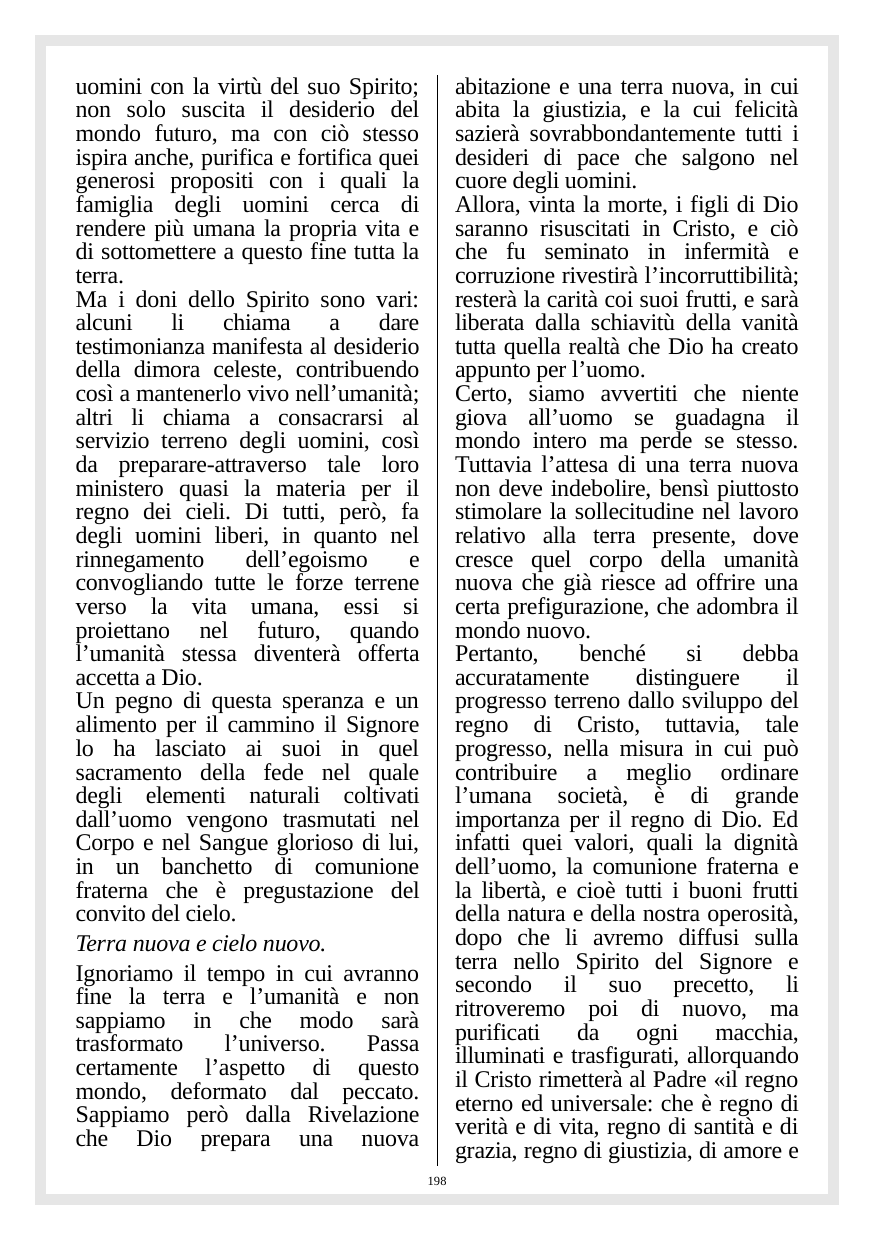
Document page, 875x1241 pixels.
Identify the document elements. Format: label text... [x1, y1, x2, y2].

text Certo, siamo avvertiti che niente giova all’uomo se guadagna il mondo intero ma perde se stesso. Tuttavia l’attesa di una terra nuova non deve indebolire, bensì piuttosto stimolare la sollecitudine nel lavoro relativo alla terra presente, dove cresce quel corpo della umanità nuova che già riesce ad offrire una certa prefigurazione, che adombra il mondo nuovo. [455, 383, 799, 643]
text uomini con la virtù del suo Spirito; non solo suscita il desiderio del mondo futuro, ma con ciò stesso ispira anche, purifica e fortifica quei generosi propositi con i quali la famiglia degli uomini cerca di rendere più umana la propria vita e di sottomettere a questo fine tutta la terra. [75, 75, 419, 288]
text Un pegno di questa speranza e un alimento per il cammino il Signore lo ha lasciato ai suoi in quel sacramento della fede nel quale degli elementi naturali coltivati dall’uomo vengono trasmutati nel Corpo e nel Sangue glorioso di lui, in un banchetto di comunione fraterna che è pregustazione del convito del cielo. [75, 690, 419, 927]
text Ma i doni dello Spirito sono vari: alcuni li chiama a dare testimonianza manifesta al desiderio della dimora celeste, contribuendo così a mantenerlo vivo nell’umanità; altri li chiama a consacrarsi al servizio terreno degli uomini, così da preparare-attraverso tale loro ministero quasi la materia per il regno dei cieli. Di tutti, però, fa degli uomini liberi, in quanto nel rinnegamento dell’egoismo e convogliando tutte le forze terrene verso la vita umana, essi si proiettano nel futuro, quando l’umanità stessa diventerà offerta accetta a Dio. [75, 288, 419, 690]
text Pertanto, benché si debba accuratamente distinguere il progresso terreno dallo sviluppo del regno di Cristo, tuttavia, tale progresso, nella misura in cui può contribuire a meglio ordinare l’umana società, è di grande importanza per il regno di Dio. Ed infatti quei valori, quali la dignità dell’uomo, la comunione fraterna e la libertà, e cioè tutti i buoni frutti della natura e della nostra operosità, dopo che li avremo diffusi sulla terra nello Spirito del Signore e secondo il suo precetto, li ritroveremo poi di nuovo, ma purificati da ogni macchia, illuminati e trasfigurati, allorquando il Cristo rimetterà al Padre «il regno eterno ed universale: che è regno di verità e di vita, regno di santità e di grazia, regno di giustizia, di amore e [455, 643, 799, 1163]
text Terra nuova e cielo nuovo. [75, 932, 419, 956]
text Allora, vinta la morte, i figli di Dio saranno risuscitati in Cristo, e ciò che fu seminato in infermità e corruzione rivestirà l’incorruttibilità; resterà la carità coi suoi frutti, e sarà liberata dalla schiavitù della vanità tutta quella realtà che Dio ha creato appunto per l’uomo. [455, 193, 799, 383]
text abitazione e una terra nuova, in cui abita la giustizia, e la cui felicità sazierà sovrabbondantemente tutti i desideri di pace che salgono nel cuore degli uomini. [455, 75, 799, 193]
text Ignoriamo il tempo in cui avranno fine la terra e l’umanità e non sappiamo in che modo sarà trasformato l’universo. Passa certamente l’aspetto di questo mondo, deformato dal peccato. Sappiamo però dalla Rivelazione che Dio prepara una nuova [75, 962, 419, 1151]
